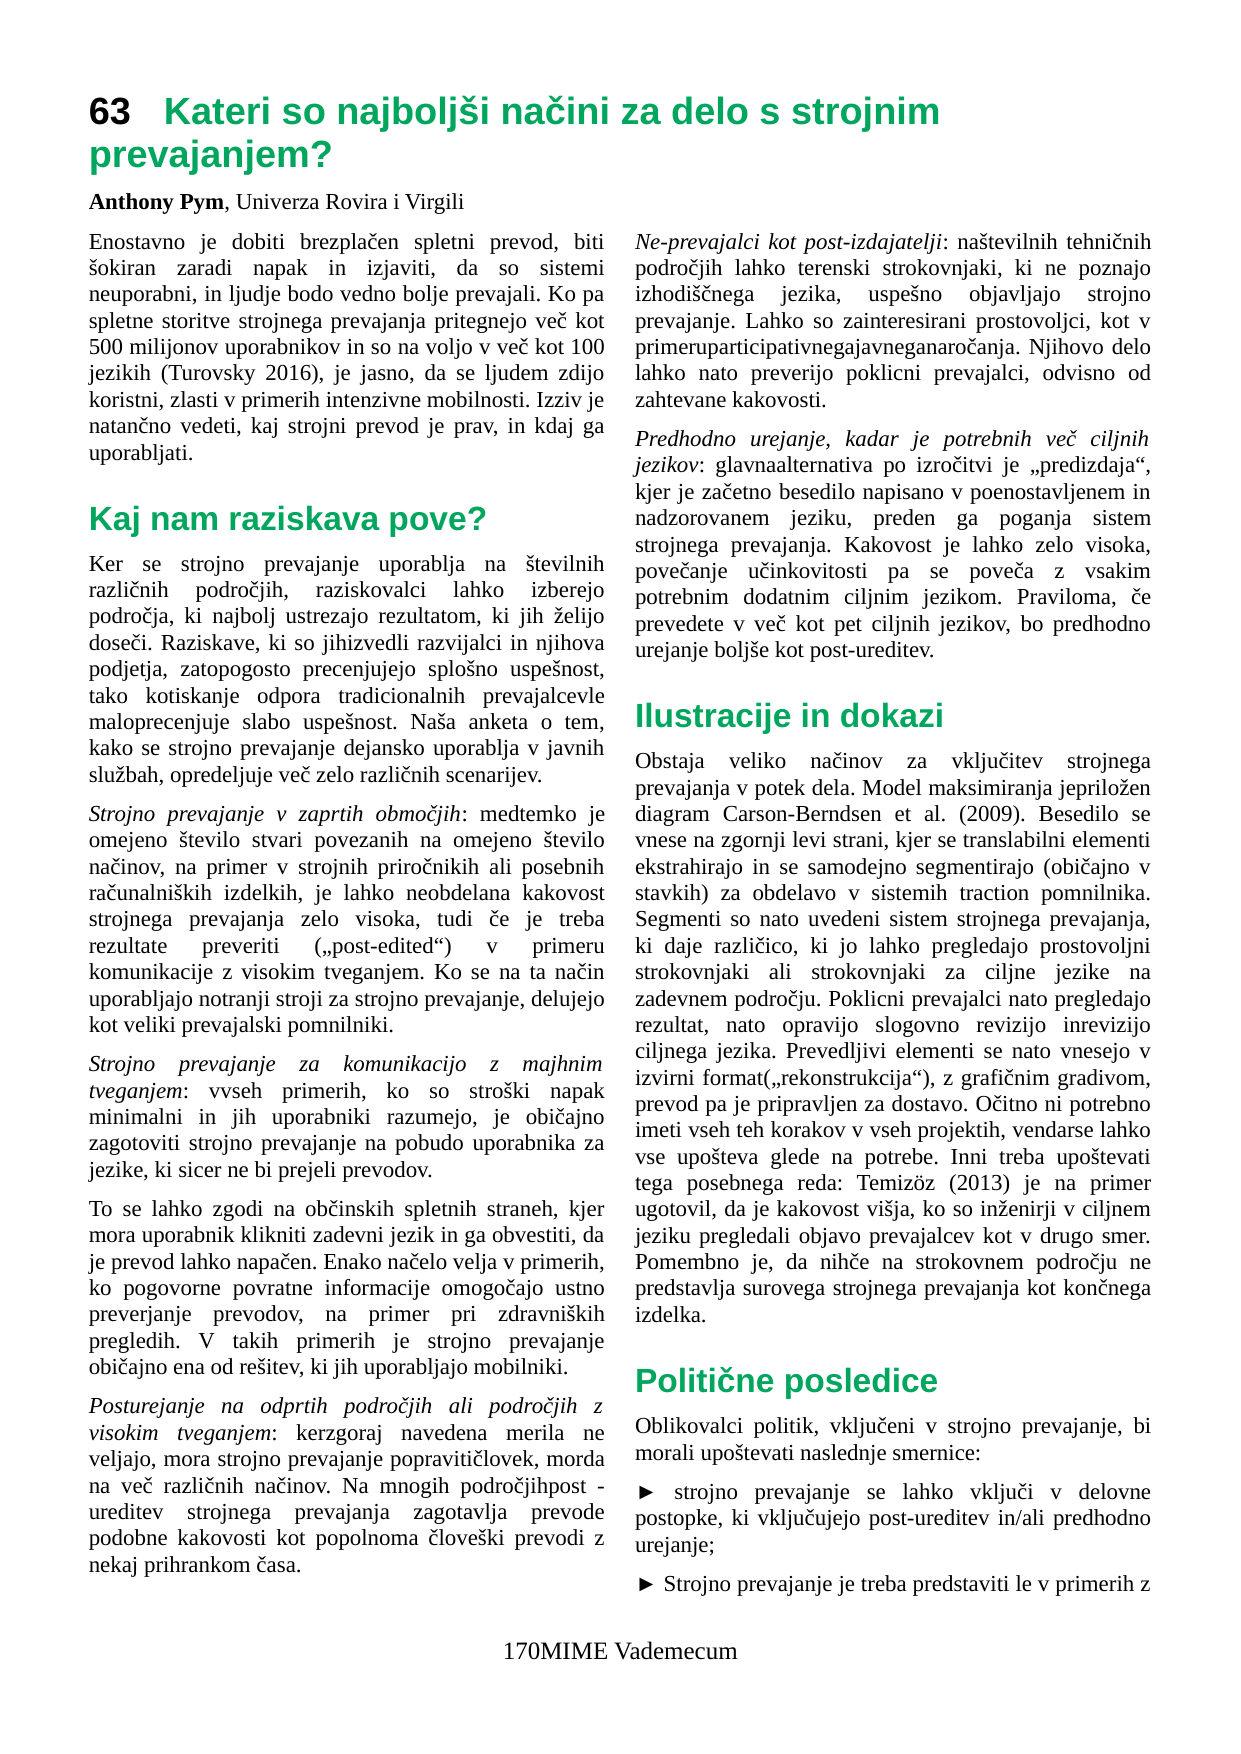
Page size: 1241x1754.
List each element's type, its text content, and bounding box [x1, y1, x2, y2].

text ► strojno prevajanje se lahko vključi v delovne postopke, ki vključujejo post-ureditev in/ali predhodno urejanje; [635, 1478, 1152, 1557]
text To se lahko zgodi na občinskih spletnih straneh, kjer mora uporabnik klikniti zadevni jezik in ga obvestiti, da je prevod lahko napačen. Enako načelo velja v primerih, ko pogovorne povratne informacije omogočajo ustno preverjanje prevodov, na primer pri zdravniških pregledih. V takih primerih je strojno prevajanje običajno ena od rešitev, ki jih uporabljajo mobilniki. [88, 1195, 605, 1379]
subtitle Politične posledice [635, 1361, 1152, 1400]
text Obstaja veliko načinov za vključitev strojnega prevajanja v potek dela. Model maksimiranja jepriložen diagram Carson-Berndsen et al. (2009). Besedilo se vnese na zgornji levi strani, kjer se translabilni elementi ekstrahirajo in se samodejno segmentirajo (običajno v stavkih) za obdelavo v sistemih traction pomnilnika. Segmenti so nato uvedeni sistem strojnega prevajanja, ki daje različico, ki jo lahko pregledajo prostovoljni strokovnjaki ali strokovnjaki za ciljne jezike na zadevnem področju. Poklicni prevajalci nato pregledajo rezultat, nato opravijo slogovno revizijo inrevizijo ciljnega jezika. Prevedljivi elementi se nato vnesejo v izvirni format(„rekonstrukcija“), z grafičnim gradivom, prevod pa je pripravljen za dostavo. Očitno ni potrebno imeti vseh teh korakov v vseh projektih, vendarse lahko vse upošteva glede na potrebe. Inni treba upoštevati tega posebnega reda: Temizöz (2013) je na primer ugotovil, da je kakovost višja, ko so inženirji v ciljnem jeziku pregledali objavo prevajalcev kot v drugo smer. Pomembno je, da nihče na strokovnem področju ne predstavlja surovega strojnega prevajanja kot končnega izdelka. [635, 747, 1152, 1327]
text ► Strojno prevajanje je treba predstaviti le v primerih z [635, 1570, 1152, 1596]
text Enostavno je dobiti brezplačen spletni prevod, biti šokiran zaradi napak in izjaviti, da so sistemi neuporabni, in ljudje bodo vedno bolje prevajali. Ko pa spletne storitve strojnega prevajanja pritegnejo več kot 500 milijonov uporabnikov in so na voljo v več kot 100 jezikih (Turovsky 2016), je jasno, da se ljudem zdijo koristni, zlasti v primerih intenzivne mobilnosti. Izziv je natančno vedeti, kaj strojni prevod je prav, in kdaj ga uporabljati. [88, 228, 605, 465]
subtitle Kateri so najboljši načini za delo s strojnim prevajanjem? [88, 88, 1152, 176]
text Strojno prevajanje v zaprtih območjih: medtemko je omejeno število stvari povezanih na omejeno število načinov, na primer v strojnih priročnikih ali posebnih računalniških izdelkih, je lahko neobdelana kakovost strojnega prevajanja zelo visoka, tudi če je treba rezultate preveriti („post-edited“) v primeru komunikacije z visokim tveganjem. Ko se na ta način uporabljajo notranji stroji za strojno prevajanje, delujejo kot veliki prevajalski pomnilniki. [88, 800, 605, 1037]
text Ne-prevajalci kot post-izdajatelji: naštevilnih tehničnih področjih lahko terenski strokovnjaki, ki ne poznajo izhodiščnega jezika, uspešno objavljajo strojno prevajanje. Lahko so zainteresirani prostovoljci, kot v primeruparticipativnegajavneganaročanja. Njihovo delo lahko nato preverijo poklicni prevajalci, odvisno od zahtevane kakovosti. [635, 228, 1152, 412]
text Oblikovalci politik, vključeni v strojno prevajanje, bi morali upoštevati naslednje smernice: [635, 1412, 1152, 1465]
text Posturejanje na odprtih področjih ali področjih z visokim tveganjem: kerzgoraj navedena merila ne veljajo, mora strojno prevajanje popravitičlovek, morda na več različnih načinov. Na mnogih področjihpost -ureditev strojnega prevajanja zagotavlja prevode podobne kakovosti kot popolnoma človeški prevodi z nekaj prihrankom časa. [88, 1393, 605, 1577]
text Anthony Pym, Univerza Rovira i Virgili [88, 188, 1152, 215]
text Strojno prevajanje za komunikacijo z majhnim tveganjem: vvseh primerih, ko so stroški napak minimalni in jih uporabniki razumejo, je običajno zagotoviti strojno prevajanje na pobudo uporabnika za jezike, ki sicer ne bi prejeli prevodov. [88, 1050, 605, 1182]
text Predhodno urejanje, kadar je potrebnih več ciljnih jezikov: glavnaalternativa po izročitvi je „predizdaja“, kjer je začetno besedilo napisano v poenostavljenem in nadzorovanem jeziku, preden ga poganja sistem strojnega prevajanja. Kakovost je lahko zelo visoka, povečanje učinkovitosti pa se poveča z vsakim potrebnim dodatnim ciljnim jezikom. Praviloma, če prevedete v več kot pet ciljnih jezikov, bo predhodno urejanje boljše kot post-ureditev. [635, 425, 1152, 662]
subtitle Ilustracije in dokazi [635, 696, 1152, 735]
subtitle Kaj nam raziskava pove? [88, 499, 605, 537]
text Ker se strojno prevajanje uporablja na številnih različnih področjih, raziskovalci lahko izberejo področja, ki najbolj ustrezajo rezultatom, ki jih želijo doseči. Raziskave, ki so jihizvedli razvijalci in njihova podjetja, zatopogosto precenjujejo splošno uspešnost, tako kotiskanje odpora tradicionalnih prevajalcevle maloprecenjuje slabo uspešnost. Naša anketa o tem, kako se strojno prevajanje dejansko uporablja v javnih službah, opredeljuje več zelo različnih scenarijev. [88, 550, 605, 787]
